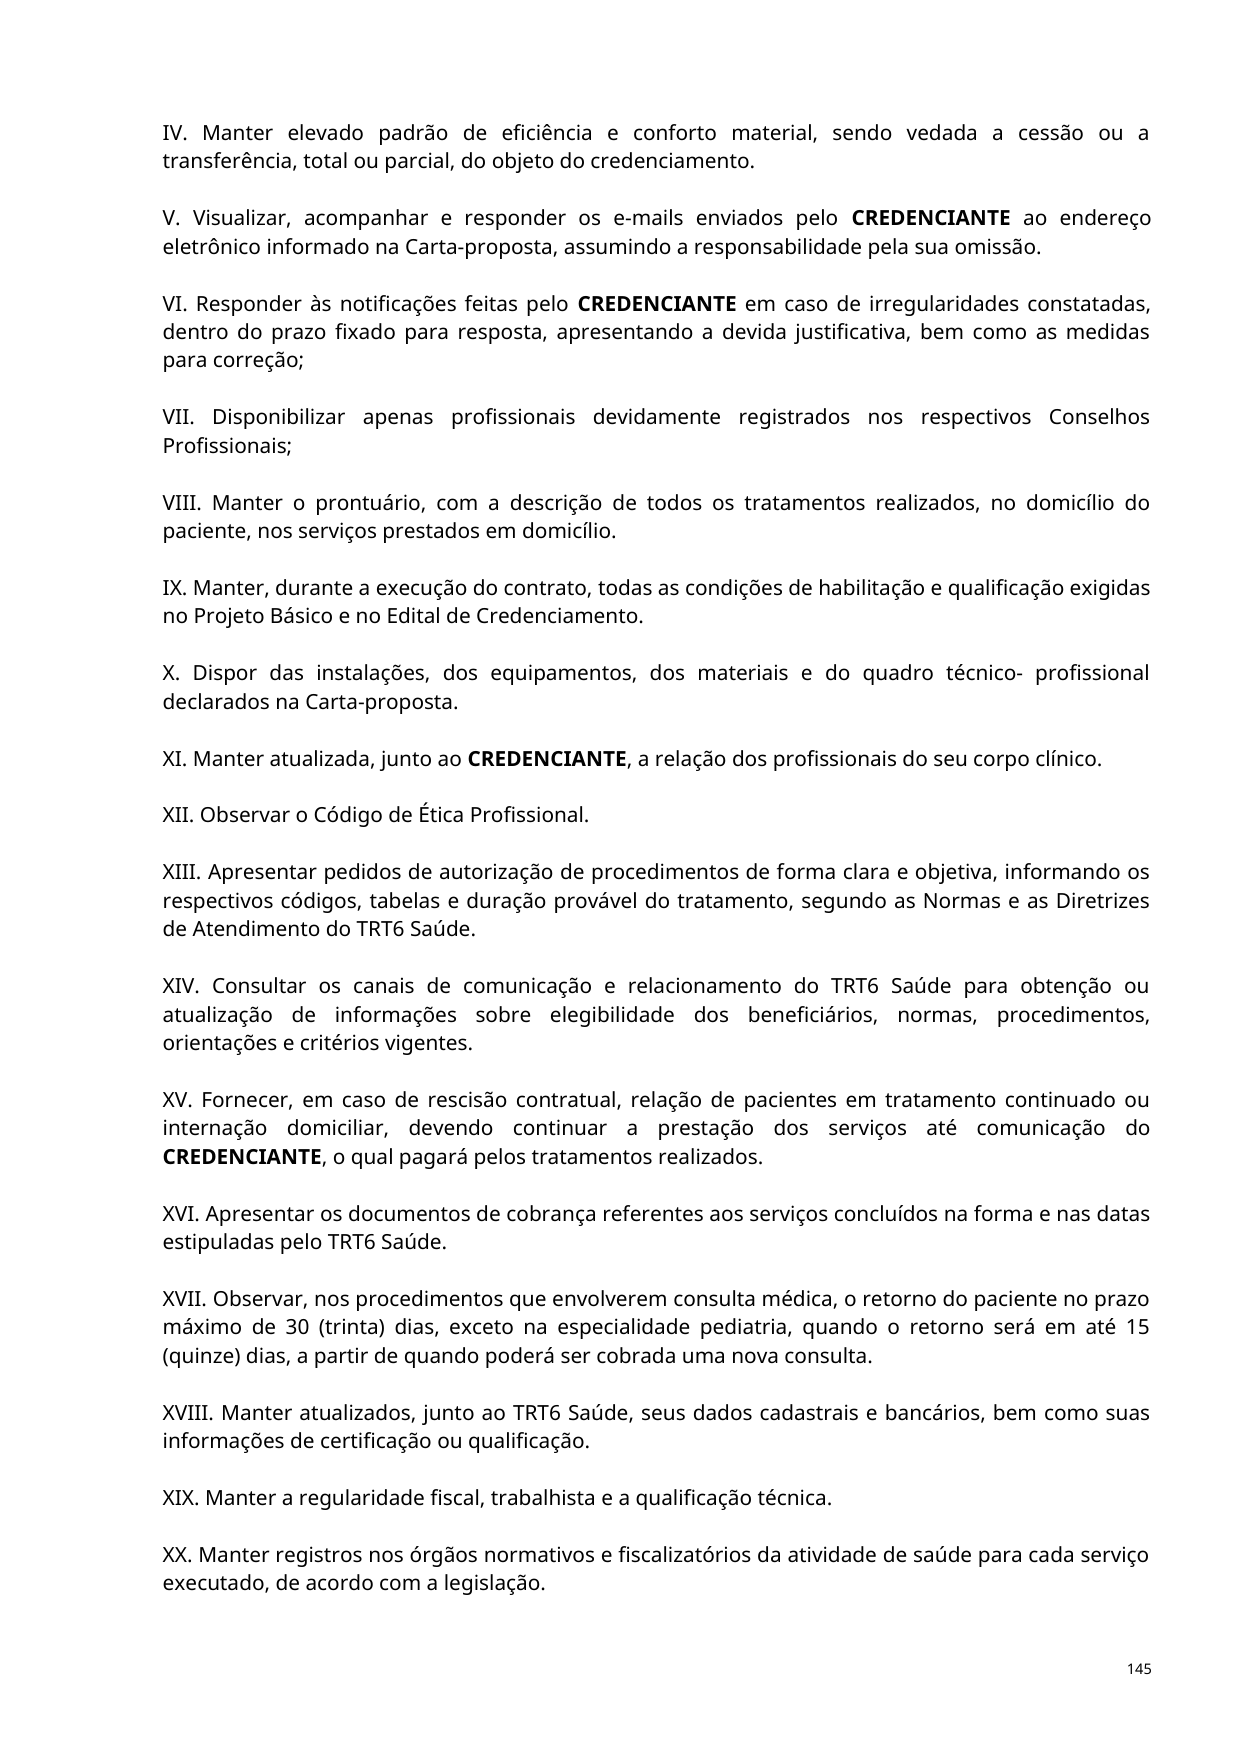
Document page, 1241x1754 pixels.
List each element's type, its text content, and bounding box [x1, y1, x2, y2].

text XVIII. Manter atualizados, junto ao TRT6 Saúde, seus dados cadastrais e bancários, bem como suas informações de certificação ou qualificação. [162, 1398, 1152, 1455]
text XV. Fornecer, em caso de rescisão contratual, relação de pacientes em tratamento continuado ou internação domiciliar, devendo continuar a prestação dos serviços até comunicação do CREDENCIANTE, o qual pagará pelos tratamentos realizados. [162, 1085, 1152, 1170]
text VI. Responder às notificações feitas pelo CREDENCIANTE em caso de irregularidades constatadas, dentro do prazo fixado para resposta, apresentando a devida justificativa, bem como as medidas para correção; [162, 289, 1152, 374]
text VIII. Manter o prontuário, com a descrição de todos os tratamentos realizados, no domicílio do paciente, nos serviços prestados em domicílio. [162, 488, 1152, 545]
text IV. Manter elevado padrão de eficiência e conforto material, sendo vedada a cessão ou a transferência, total ou parcial, do objeto do credenciamento. [162, 118, 1152, 175]
text XI. Manter atualizada, junto ao CREDENCIANTE, a relação dos profissionais do seu corpo clínico. [162, 744, 1152, 772]
text VII. Disponibilizar apenas profissionais devidamente registrados nos respectivos Conselhos Profissionais; [162, 402, 1152, 459]
text XII. Observar o Código de Ética Profissional. [162, 801, 1152, 829]
text XIX. Manter a regularidade fiscal, trabalhista e a qualificação técnica. [162, 1483, 1152, 1512]
text IX. Manter, durante a execução do contrato, todas as condições de habilitação e qualificação exigidas no Projeto Básico e no Edital de Credenciamento. [162, 573, 1152, 630]
text V. Visualizar, acompanhar e responder os e-mails enviados pelo CREDENCIANTE ao endereço eletrônico informado na Carta-proposta, assumindo a responsabilidade pela sua omissão. [162, 203, 1152, 260]
text XX. Manter registros nos órgãos normativos e fiscalizatórios da atividade de saúde para cada serviço executado, de acordo com a legislação. [162, 1540, 1152, 1597]
text X. Dispor das instalações, dos equipamentos, dos materiais e do quadro técnico- profissional declarados na Carta-proposta. [162, 658, 1152, 715]
text XVII. Observar, nos procedimentos que envolverem consulta médica, o retorno do paciente no prazo máximo de 30 (trinta) dias, exceto na especialidade pediatria, quando o retorno será em até 15 (quinze) dias, a partir de quando poderá ser cobrada uma nova consulta. [162, 1284, 1152, 1369]
text XIV. Consultar os canais de comunicação e relacionamento do TRT6 Saúde para obtenção ou atualização de informações sobre elegibilidade dos beneficiários, normas, procedimentos, orientações e critérios vigentes. [162, 971, 1152, 1057]
text XIII. Apresentar pedidos de autorização de procedimentos de forma clara e objetiva, informando os respectivos códigos, tabelas e duração provável do tratamento, segundo as Normas e as Diretrizes de Atendimento do TRT6 Saúde. [162, 857, 1152, 943]
text XVI. Apresentar os documentos de cobrança referentes aos serviços concluídos na forma e nas datas estipuladas pelo TRT6 Saúde. [162, 1199, 1152, 1256]
